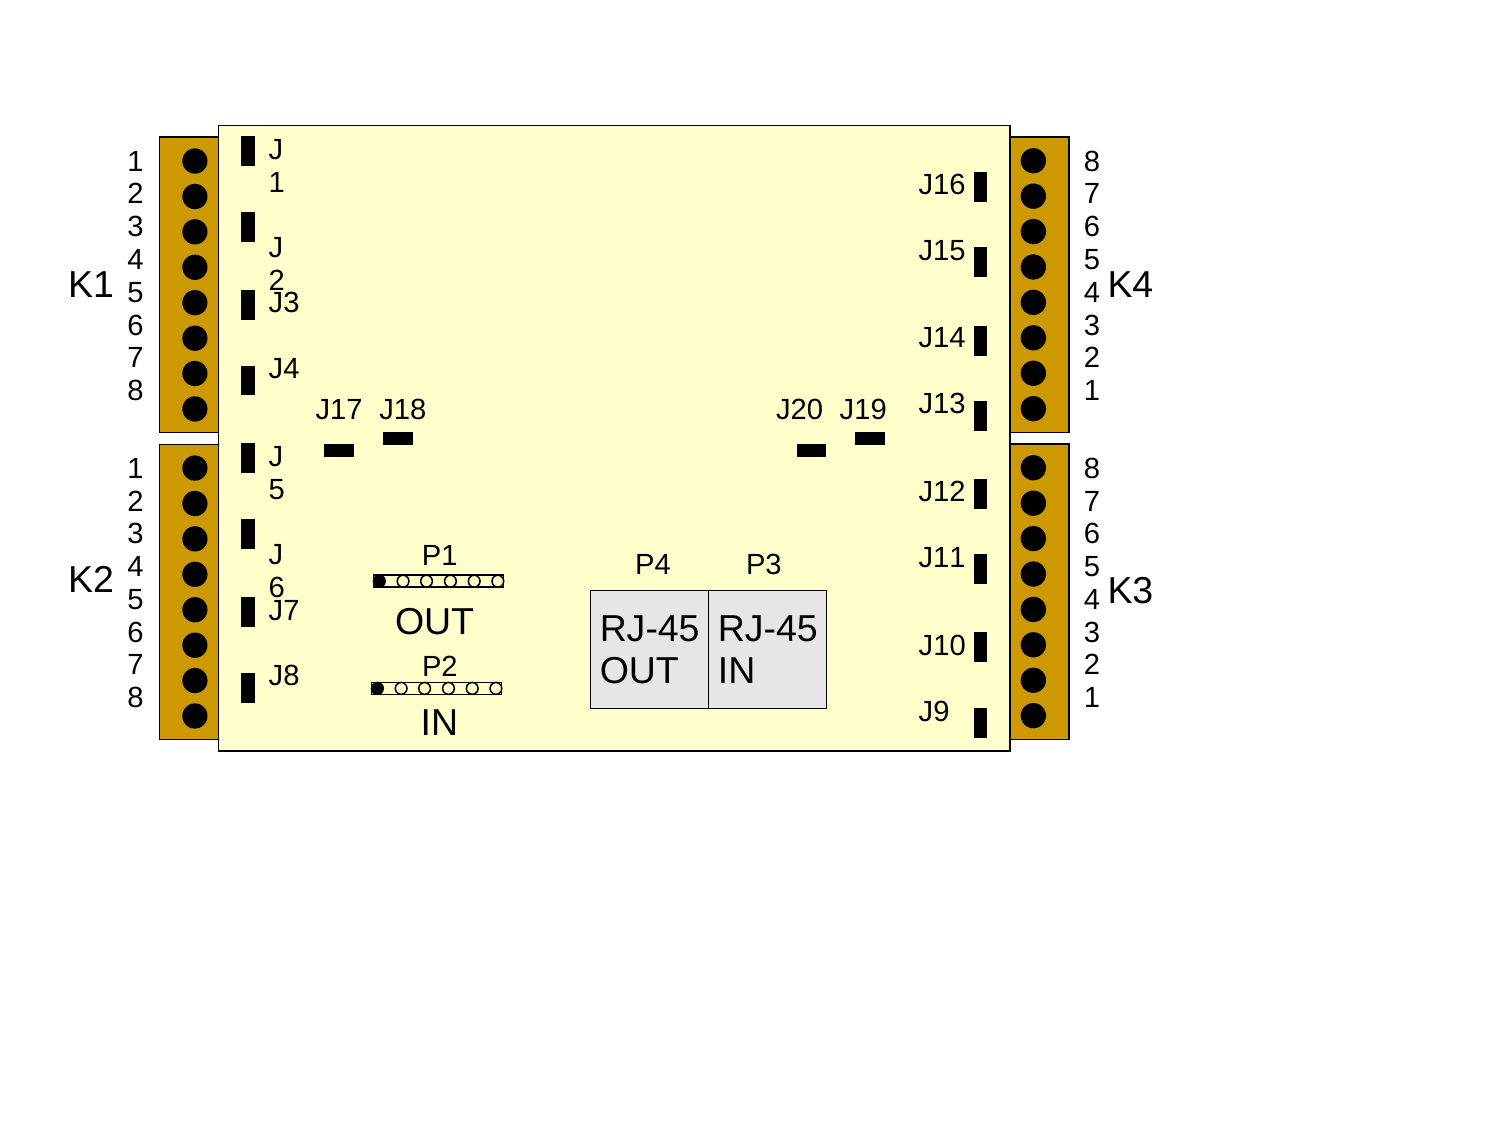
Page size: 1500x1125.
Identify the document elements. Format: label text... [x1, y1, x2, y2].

text_box J5 J6 [253, 432, 315, 586]
text_box 1 2 3 4 5 6 7 8 [112, 137, 159, 415]
text_box J20 J19 [761, 385, 903, 434]
text_box P1 [480, 576, 491, 580]
text_box [397, 684, 406, 693]
text_box K2 [53, 550, 112, 608]
text_box 8 7 6 5 4 3 2 1 [1069, 444, 1116, 722]
text_box K3 [1116, 562, 1169, 620]
text_box [477, 683, 491, 694]
text_box J7 J8 [253, 586, 315, 733]
text_box 1 2 3 4 5 6 7 8 [112, 444, 159, 722]
text_box P3 [731, 540, 797, 589]
text_box [491, 684, 500, 693]
text_box [372, 683, 396, 694]
text_box [469, 685, 477, 693]
text_box J12 J11 [903, 467, 999, 614]
text_box J1 J2 [253, 125, 315, 278]
text_box 8 7 6 5 4 3 2 1 [1069, 137, 1116, 415]
text_box J14 J13 [903, 313, 1010, 461]
text_box J10 J9 [903, 621, 981, 768]
text_box P1 [432, 576, 445, 580]
text_box P1 [456, 576, 469, 580]
text_box RJ-45 IN [708, 590, 827, 709]
text_box OUT [380, 592, 492, 650]
text_box IN [405, 694, 489, 752]
text_box J3 J4 [253, 278, 315, 426]
text_box RJ-45 OUT [590, 590, 708, 709]
text_box P1 [409, 576, 421, 580]
text_box P2 [407, 650, 474, 691]
text_box K2 [99, 574, 112, 589]
text_box J16 J15 [903, 160, 999, 307]
text_box [159, 125, 1069, 752]
text_box J17 J18 [300, 385, 442, 434]
text_box K4 [1116, 255, 1169, 313]
text_box P4 [620, 540, 687, 589]
text_box K1 [53, 255, 112, 313]
text_box P1 [406, 531, 491, 574]
